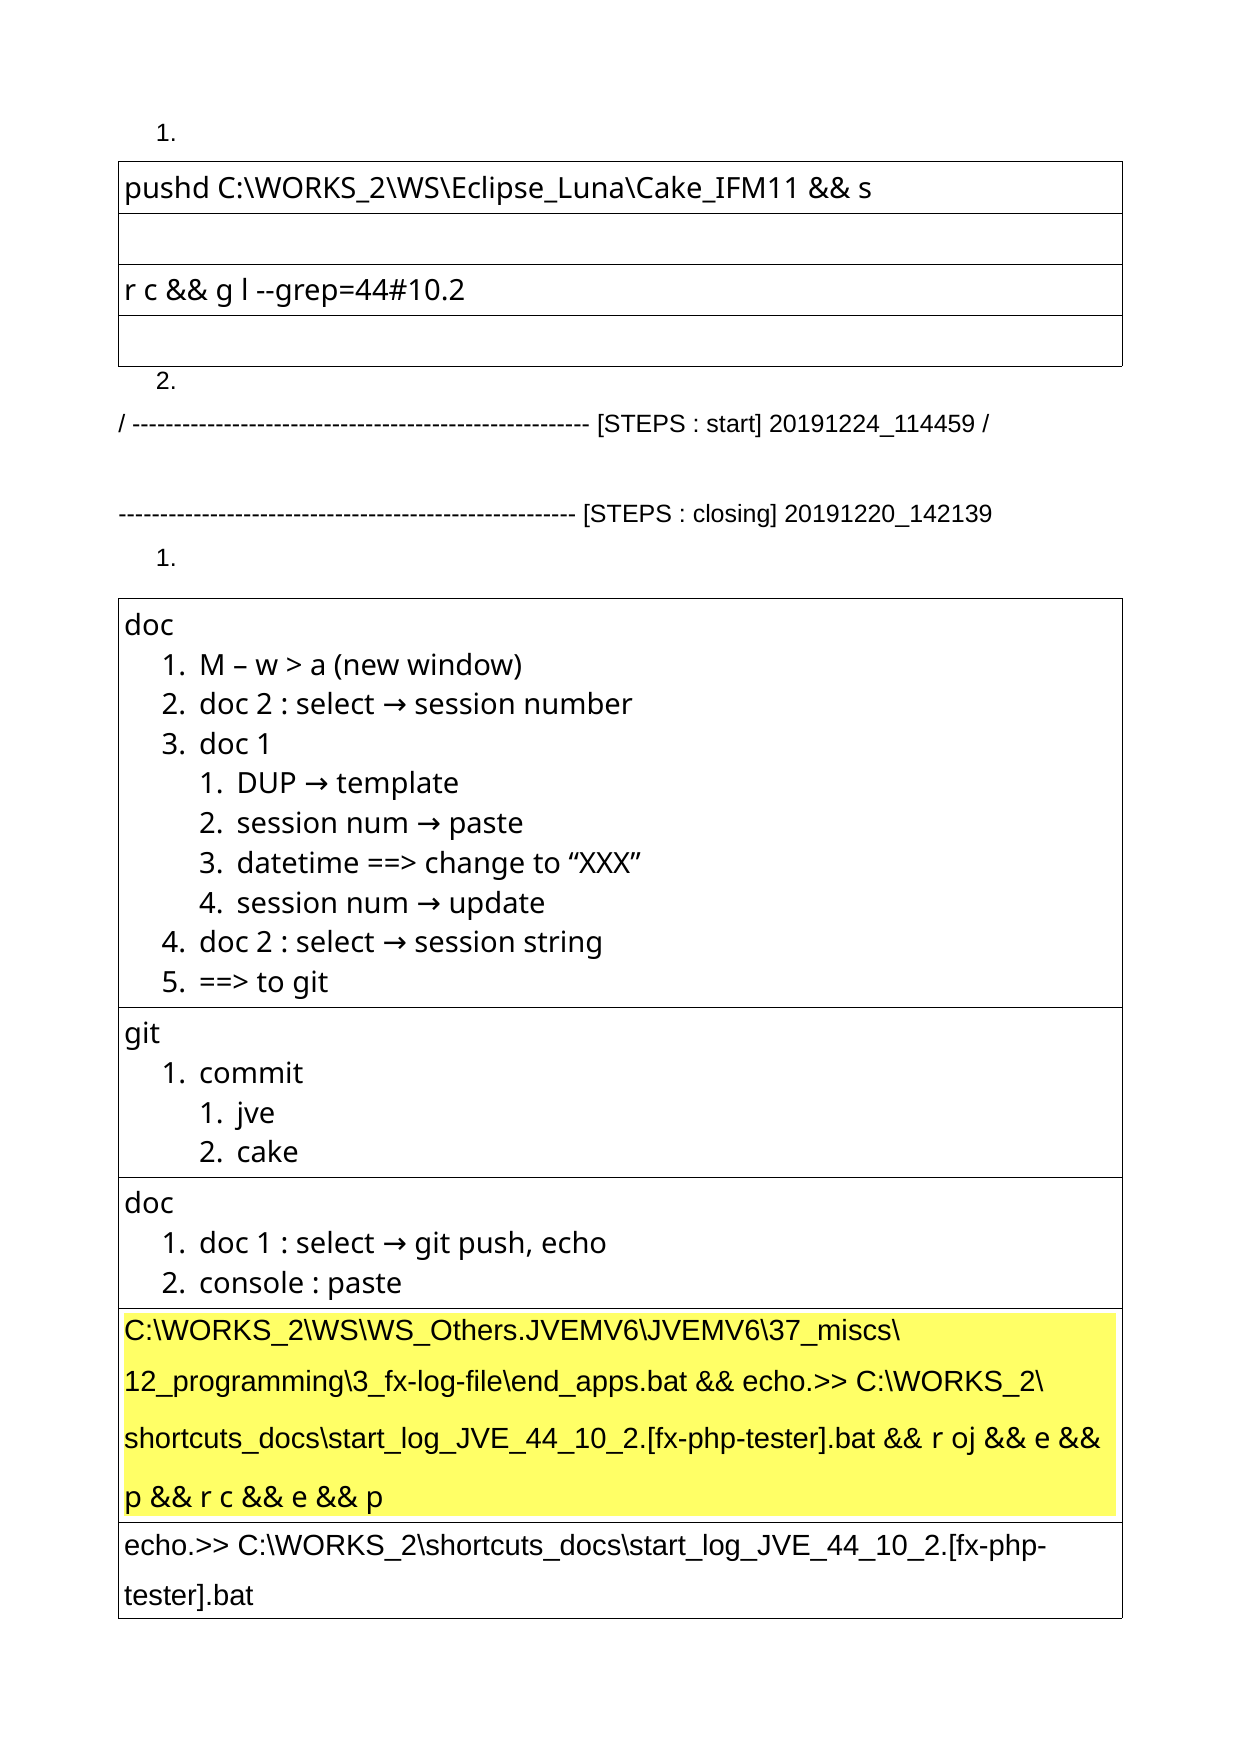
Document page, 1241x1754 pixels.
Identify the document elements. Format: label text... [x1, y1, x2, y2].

table_cell git commit jve cake [119, 1008, 1122, 1177]
table_cell doc doc 1 : select → git push, echo console : paste [119, 1178, 1122, 1308]
table_header pushd C:\WORKS_2\WS\Eclipse_Luna\Cake_IFM11 && s [119, 162, 1122, 212]
table_cell r c && g l --grep=44#10.2 [119, 265, 1122, 315]
table_cell [119, 316, 1122, 366]
table_cell echo.>> C:\WORKS_2\shortcuts_docs\start_log_JVE_44_10_2.[fx-php-tester].bat [119, 1523, 1122, 1617]
table_header doc M – w > a (new window) doc 2 : select → session number doc 1 DUP → template session num → paste datetime ==> change to “XXX” session num → update doc 2 : select → session string ==> to git [119, 599, 1122, 1007]
table_cell C:\WORKS_2\WS\WS_Others.JVEMV6\JVEMV6\37_miscs\12_programming\3_fx-log-file\end_apps.bat && echo.>> C:\WORKS_2\shortcuts_docs\start_log_JVE_44_10_2.[fx-php-tester].bat && r oj && e && p && r c && e && p [119, 1309, 1122, 1522]
text ------------------------------------------------------- [STEPS : closing] 20191220_142139 [118, 499, 1122, 528]
text / ------------------------------------------------------- [STEPS : start] 20191224_114459 / [118, 409, 1122, 438]
table_cell [119, 214, 1122, 264]
